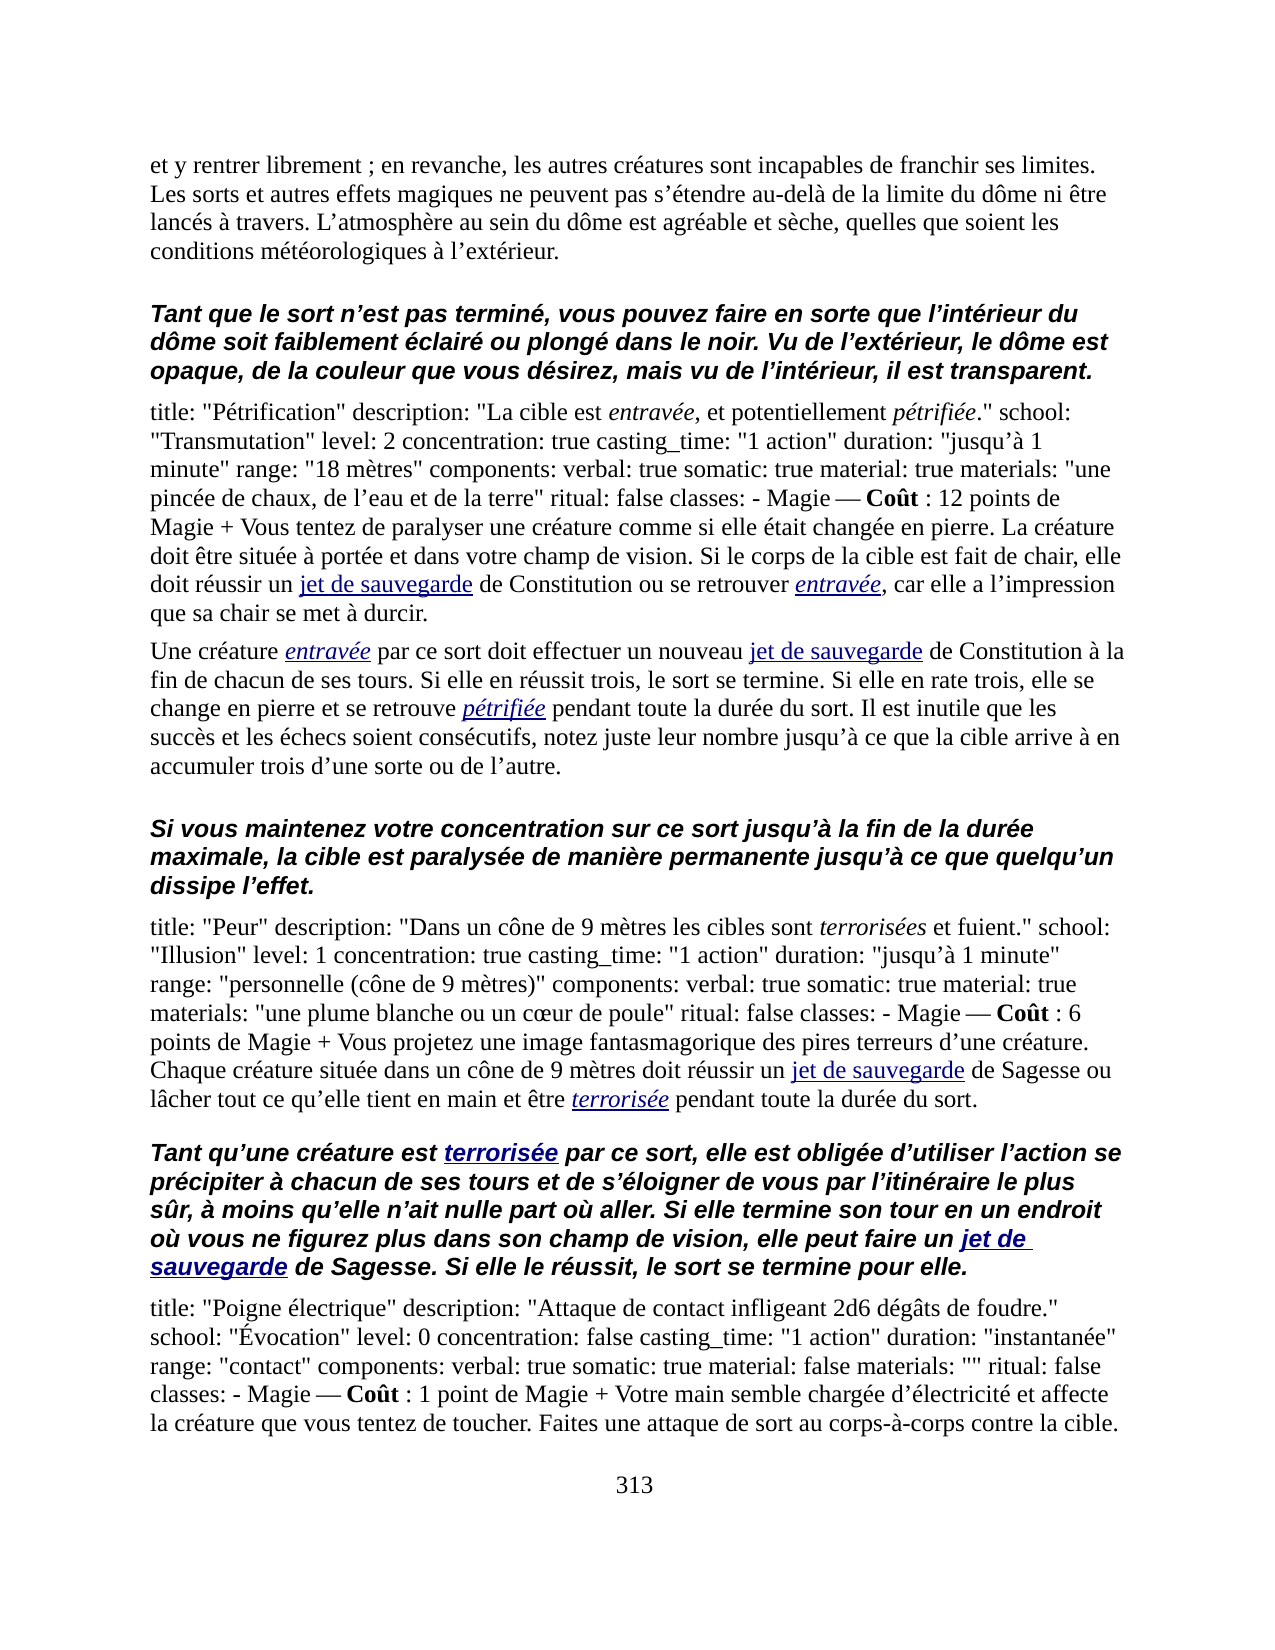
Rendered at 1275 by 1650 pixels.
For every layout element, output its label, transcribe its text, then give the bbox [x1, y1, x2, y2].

text et y rentrer librement ; en revanche, les autres créatures sont incapables de franchir ses limites. Les sorts et autres effets magiques ne peuvent pas s’étendre au-delà de la limite du dôme ni être lancés à travers. L’atmosphère au sein du dôme est agréable et sèche, quelles que soient les conditions météorologiques à l’extérieur. [150, 150, 1125, 265]
text title: "Peur" description: "Dans un cône de 9 mètres les cibles sont terrorisées et fuient." school: "Illusion" level: 1 concentration: true casting_time: "1 action" duration: "jusqu’à 1 minute" range: "personnelle (cône de 9 mètres)" components: verbal: true somatic: true material: true materials: "une plume blanche ou un cœur de poule" ritual: false classes: - Magie — Coût : 6 points de Magie + Vous projetez une image fantasmagorique des pires terreurs d’une créature. Chaque créature située dans un cône de 9 mètres doit réussir un jet de sauvegarde de Sagesse ou lâcher tout ce qu’elle tient en main et être terrorisée pendant toute la durée du sort. [150, 912, 1125, 1113]
subtitle Tant qu’une créature est terrorisée par ce sort, elle est obligée d’utiliser l’action se précipiter à chacun de ses tours et de s’éloigner de vous par l’itinéraire le plus sûr, à moins qu’elle n’ait nulle part où aller. Si elle termine son tour en un endroit où vous ne figurez plus dans son champ de vision, elle peut faire un jet de sauvegarde de Sagesse. Si elle le réussit, le sort se termine pour elle. [150, 1138, 1125, 1281]
text title: "Poigne électrique" description: "Attaque de contact infligeant 2d6 dégâts de foudre." school: "Évocation" level: 0 concentration: false casting_time: "1 action" duration: "instantanée" range: "contact" components: verbal: true somatic: true material: false materials: "" ritual: false classes: - Magie — Coût : 1 point de Magie + Votre main semble chargée d’électricité et affecte la créature que vous tentez de toucher. Faites une attaque de sort au corps-à-corps contre la cible. [150, 1293, 1125, 1437]
subtitle Si vous maintenez votre concentration sur ce sort jusqu’à la fin de la durée maximale, la cible est paralysée de manière permanente jusqu’à ce que quelqu’un dissipe l’effet. [150, 814, 1125, 899]
text Une créature entravée par ce sort doit effectuer un nouveau jet de sauvegarde de Constitution à la fin de chacun de ses tours. Si elle en réussit trois, le sort se termine. Si elle en rate trois, elle se change en pierre et se retrouve pétrifiée pendant toute la durée du sort. Il est inutile que les succès et les échecs soient consécutifs, notez juste leur nombre jusqu’à ce que la cible arrive à en accumuler trois d’une sorte ou de l’autre. [150, 636, 1125, 780]
text title: "Pétrification" description: "La cible est entravée, et potentiellement pétrifiée." school: "Transmutation" level: 2 concentration: true casting_time: "1 action" duration: "jusqu’à 1 minute" range: "18 mètres" components: verbal: true somatic: true material: true materials: "une pincée de chaux, de l’eau et de la terre" ritual: false classes: - Magie — Coût : 12 points de Magie + Vous tentez de paralyser une créature comme si elle était changée en pierre. La créature doit être située à portée et dans votre champ de vision. Si le corps de la cible est fait de chair, elle doit réussir un jet de sauvegarde de Constitution ou se retrouver entravée, car elle a l’impression que sa chair se met à durcir. [150, 397, 1125, 627]
subtitle Tant que le sort n’est pas terminé, vous pouvez faire en sorte que l’intérieur du dôme soit faiblement éclairé ou plongé dans le noir. Vu de l’extérieur, le dôme est opaque, de la couleur que vous désirez, mais vu de l’intérieur, il est transparent. [150, 299, 1125, 384]
